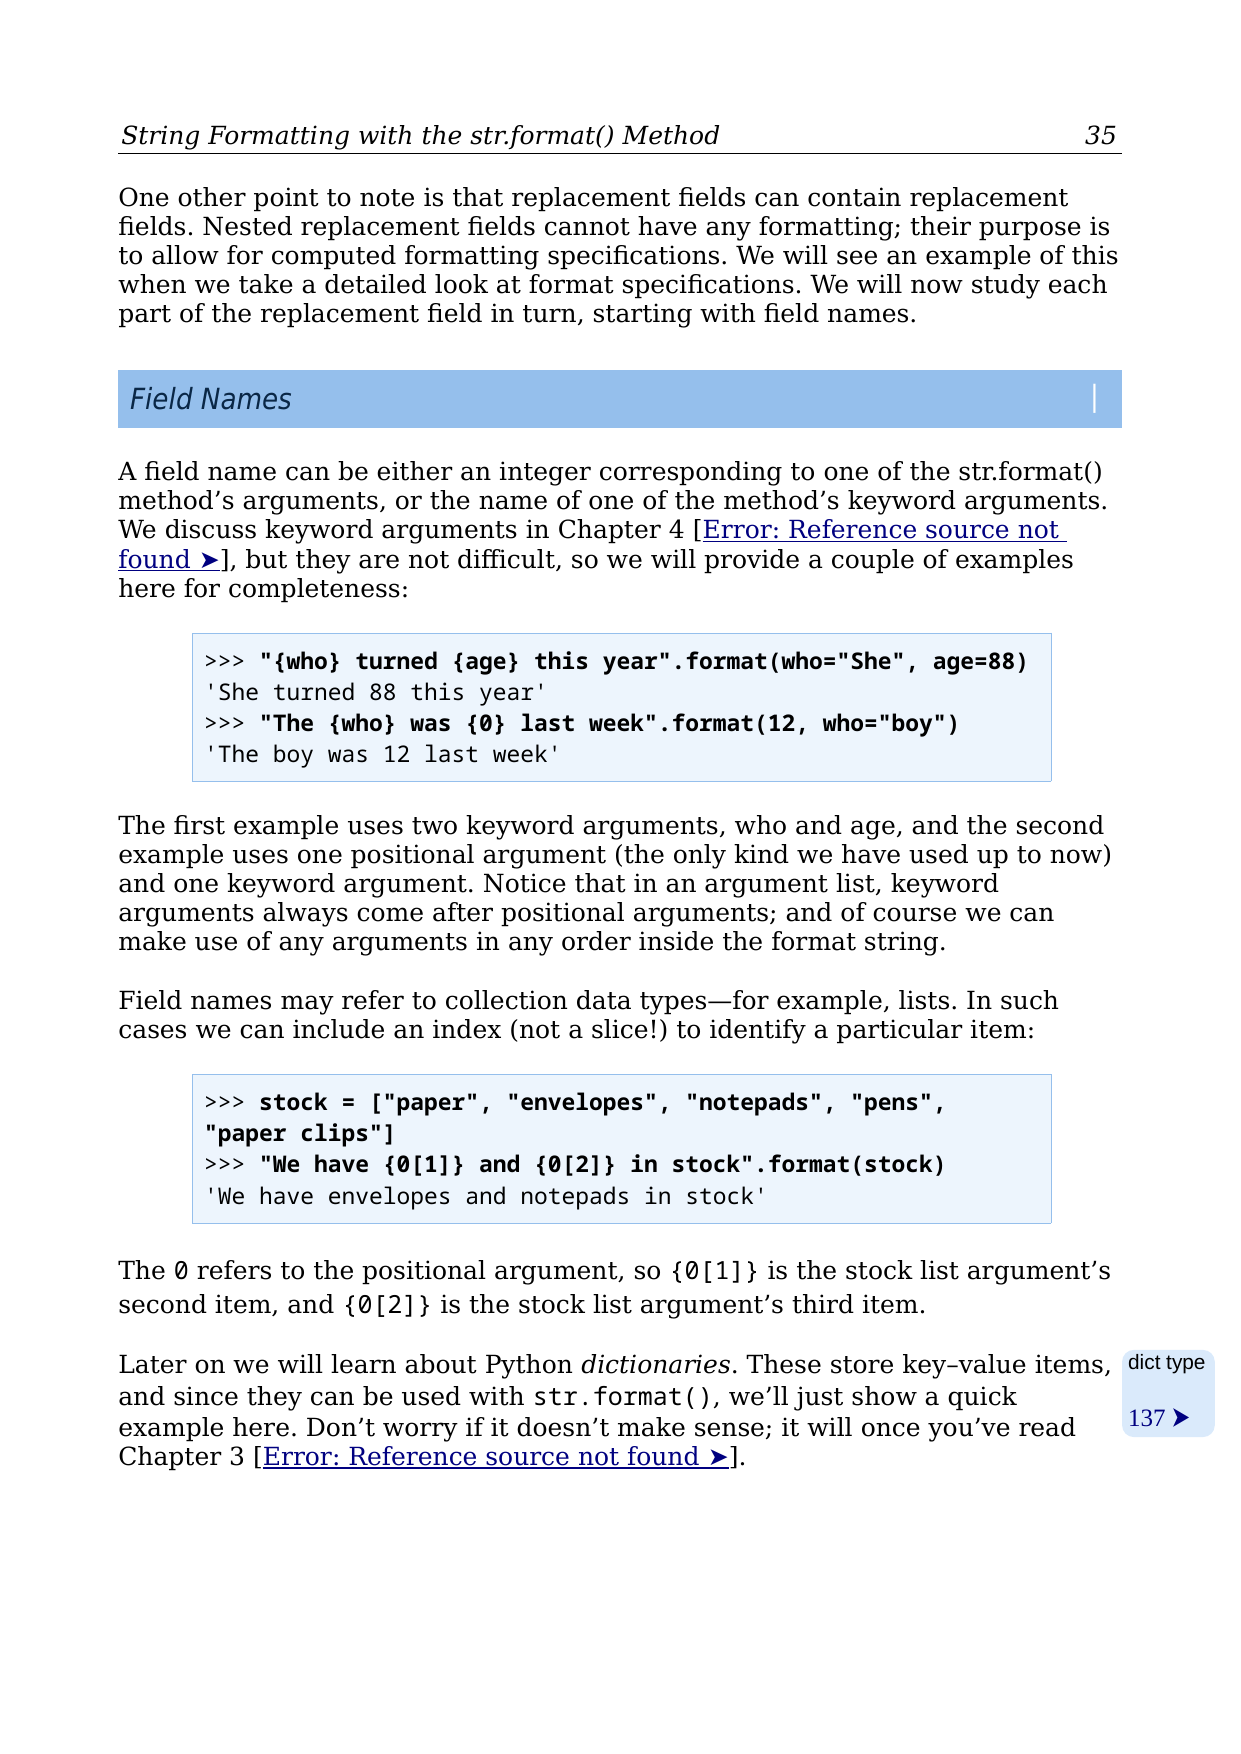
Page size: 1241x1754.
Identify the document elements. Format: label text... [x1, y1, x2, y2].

text 'We have envelopes and notepads in stock' [193, 1168, 1051, 1223]
subtitle Field Names [118, 370, 1122, 428]
text Field names may refer to collection data types—for example, lists. In such cases we can include an index (not a slice!) to identify a particular item: [118, 986, 1122, 1044]
text >>> stock = ["paper", "envelopes", "notepads", "pens", "paper clips"] [193, 1075, 1051, 1137]
text Later on we will learn about Python dictionaries. These store key–value items, and since they can be used with str.format(), we’ll just show a quick example here. Don’t worry if it doesn’t make sense; it will once you’ve read Chapter 3 [Error: Reference source not found ➤]. [118, 1350, 1122, 1471]
text | [1081, 379, 1098, 413]
text 'The boy was 12 last week' [193, 726, 1051, 781]
text The 0 refers to the positional argument, so {0[1]} is the stock list argument’s second item, and {0[2]} is the stock list argument’s third item. [118, 1252, 1122, 1320]
text >>> "The {who} was {0} last week".format(12, who="boy") [193, 695, 1051, 726]
text >>> "{who} turned {age} this year".format(who="She", age=88) [193, 634, 1051, 664]
text The first example uses two keyword arguments, who and age, and the second example uses one positional argument (the only kind we have used up to now) and one keyword argument. Notice that in an argument list, keyword arguments always come after positional arguments; and of course we can make use of any arguments in any order inside the format string. [118, 811, 1122, 957]
text One other point to note is that replacement fields can contain replacement fields. Nested replacement fields cannot have any formatting; their purpose is to allow for computed formatting specifications. We will see an example of this when we take a detailed look at format specifications. We will now study each part of the replacement field in turn, starting with field names. [118, 183, 1122, 328]
text A field name can be either an integer corresponding to one of the str.format() method’s arguments, or the name of one of the method’s keyword arguments. We discuss keyword arguments in Chapter 4 [Error: Reference source not found ➤], but they are not difficult, so we will provide a couple of examples here for completeness: [118, 457, 1122, 603]
text 'She turned 88 this year' [193, 664, 1051, 695]
text >>> "We have {0[1]} and {0[2]} in stock".format(stock) [193, 1137, 1051, 1168]
